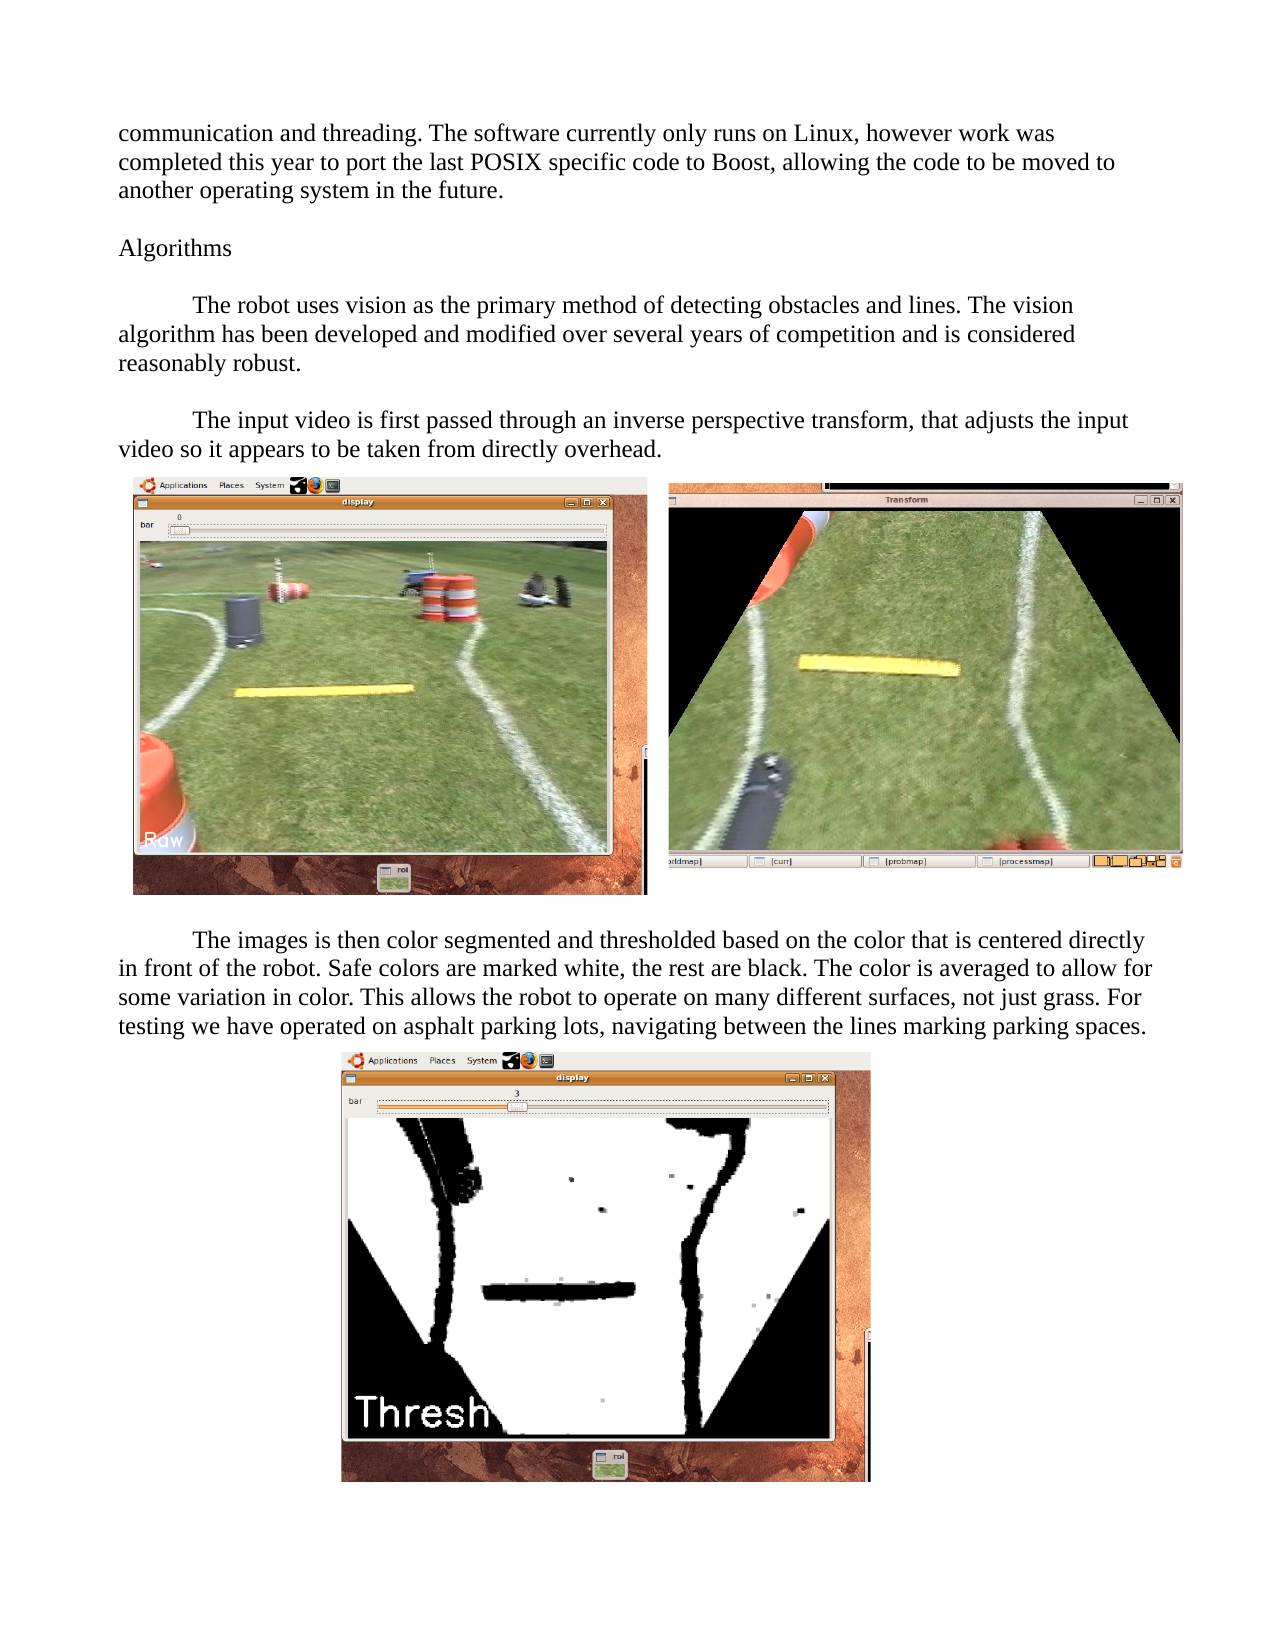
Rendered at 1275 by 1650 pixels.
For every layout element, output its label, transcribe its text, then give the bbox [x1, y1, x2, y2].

text The robot uses vision as the primary method of detecting obstacles and lines. The vision algorithm has been developed and modified over several years of competition and is considered reasonably robust. [118, 291, 1157, 377]
text communication and threading. The software currently only runs on Linux, however work was completed this year to port the last POSIX specific code to Boost, allowing the code to be moved to another operating system in the future. [118, 118, 1157, 204]
text Algorithms [118, 233, 1157, 262]
text The images is then color segmented and thresholded based on the color that is centered directly in front of the robot. Safe colors are marked white, the rest are black. The color is averaged to allow for some variation in color. This allows the robot to operate on many different surfaces, not just grass. For testing we have operated on asphalt parking lots, navigating between the lines marking parking spaces. [118, 925, 1157, 1040]
text The input video is first passed through an inverse perspective transform, that adjusts the input video so it appears to be taken from directly overhead. [118, 406, 1157, 463]
